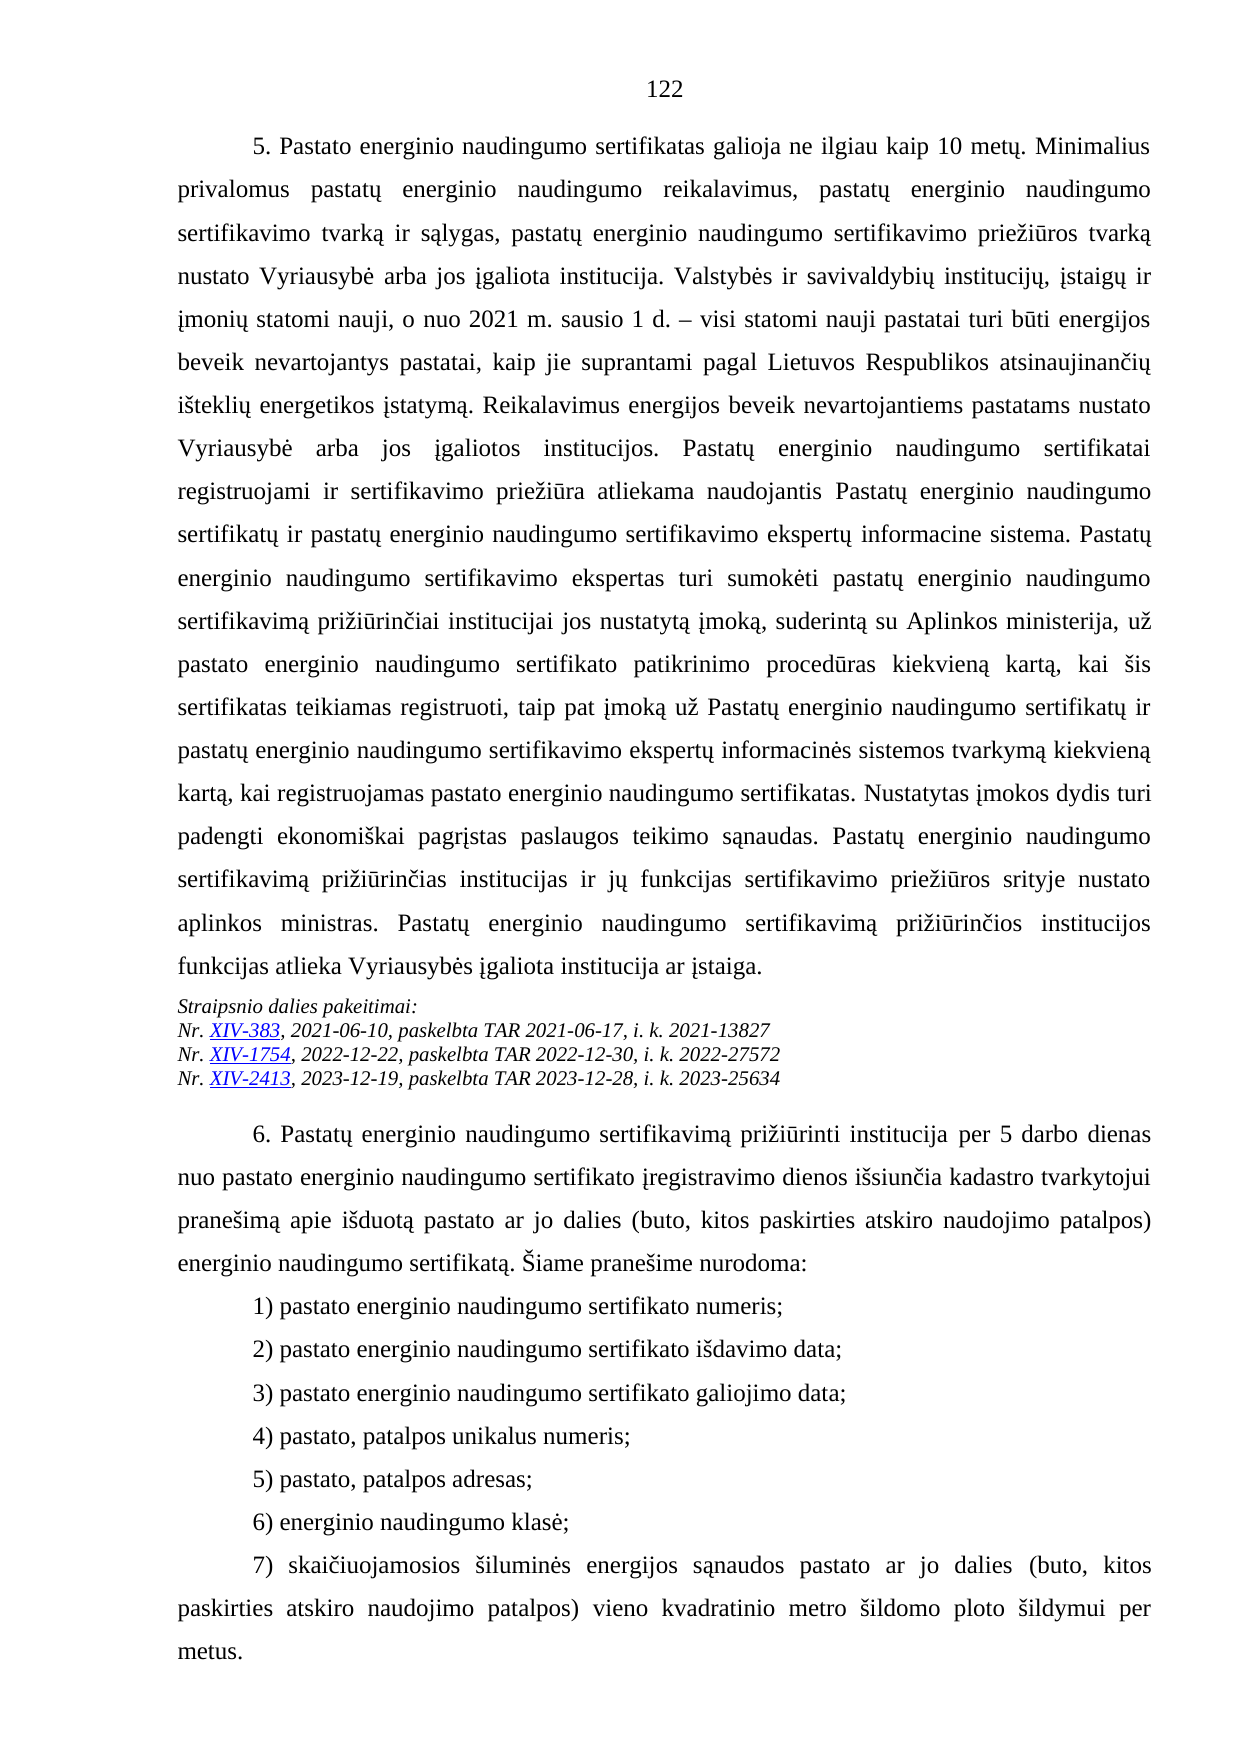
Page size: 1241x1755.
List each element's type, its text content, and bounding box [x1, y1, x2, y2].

text 4) pastato, patalpos unikalus numeris; [177, 1421, 1152, 1449]
text Nr. XIV-1754, 2022-12-22, paskelbta TAR 2022-12-30, i. k. 2022-27572 [177, 1042, 1152, 1066]
text 6. Pastatų energinio naudingumo sertifikavimą prižiūrinti institucija per 5 darbo dienas nuo pastato energinio naudingumo sertifikato įregistravimo dienos išsiunčia kadastro tvarkytojui pranešimą apie išduotą pastato ar jo dalies (buto, kitos paskirties atskiro naudojimo patalpos) energinio naudingumo sertifikatą. Šiame pranešime nurodoma: [177, 1119, 1152, 1277]
text 5) pastato, patalpos adresas; [177, 1464, 1152, 1493]
text 1) pastato energinio naudingumo sertifikato numeris; [177, 1291, 1152, 1320]
text Nr. XIV-2413, 2023-12-19, paskelbta TAR 2023-12-28, i. k. 2023-25634 [177, 1066, 1152, 1090]
text Straipsnio dalies pakeitimai: [177, 994, 1152, 1018]
text 3) pastato energinio naudingumo sertifikato galiojimo data; [177, 1378, 1152, 1406]
text 2) pastato energinio naudingumo sertifikato išdavimo data; [177, 1334, 1152, 1363]
text Nr. XIV-383, 2021-06-10, paskelbta TAR 2021-06-17, i. k. 2021-13827 [177, 1018, 1152, 1042]
text 6) energinio naudingumo klasė; [177, 1507, 1152, 1536]
text 5. Pastato energinio naudingumo sertifikatas galioja ne ilgiau kaip 10 metų. Minimalius privalomus pastatų energinio naudingumo reikalavimus, pastatų energinio naudingumo sertifikavimo tvarką ir sąlygas, pastatų energinio naudingumo sertifikavimo priežiūros tvarką nustato Vyriausybė arba jos įgaliota institucija. Valstybės ir savivaldybių institucijų, įstaigų ir įmonių statomi nauji, o nuo 2021 m. sausio 1 d. – visi statomi nauji pastatai turi būti energijos beveik nevartojantys pastatai, kaip jie suprantami pagal Lietuvos Respublikos atsinaujinančių išteklių energetikos įstatymą. Reikalavimus energijos beveik nevartojantiems pastatams nustato Vyriausybė arba jos įgaliotos institucijos. Pastatų energinio naudingumo sertifikatai registruojami ir sertifikavimo priežiūra atliekama naudojantis Pastatų energinio naudingumo sertifikatų ir pastatų energinio naudingumo sertifikavimo ekspertų informacine sistema. Pastatų energinio naudingumo sertifikavimo ekspertas turi sumokėti pastatų energinio naudingumo sertifikavimą prižiūrinčiai institucijai jos nustatytą įmoką, suderintą su Aplinkos ministerija, už pastato energinio naudingumo sertifikato patikrinimo procedūras kiekvieną kartą, kai šis sertifikatas teikiamas registruoti, taip pat įmoką už Pastatų energinio naudingumo sertifikatų ir pastatų energinio naudingumo sertifikavimo ekspertų informacinės sistemos tvarkymą kiekvieną kartą, kai registruojamas pastato energinio naudingumo sertifikatas. Nustatytas įmokos dydis turi padengti ekonomiškai pagrįstas paslaugos teikimo sąnaudas. Pastatų energinio naudingumo sertifikavimą prižiūrinčias institucijas ir jų funkcijas sertifikavimo priežiūros srityje nustato aplinkos ministras. Pastatų energinio naudingumo sertifikavimą prižiūrinčios institucijos funkcijas atlieka Vyriausybės įgaliota institucija ar įstaiga. [177, 131, 1152, 979]
text 7) skaičiuojamosios šiluminės energijos sąnaudos pastato ar jo dalies (buto, kitos paskirties atskiro naudojimo patalpos) vieno kvadratinio metro šildomo ploto šildymui per metus. [177, 1550, 1152, 1665]
